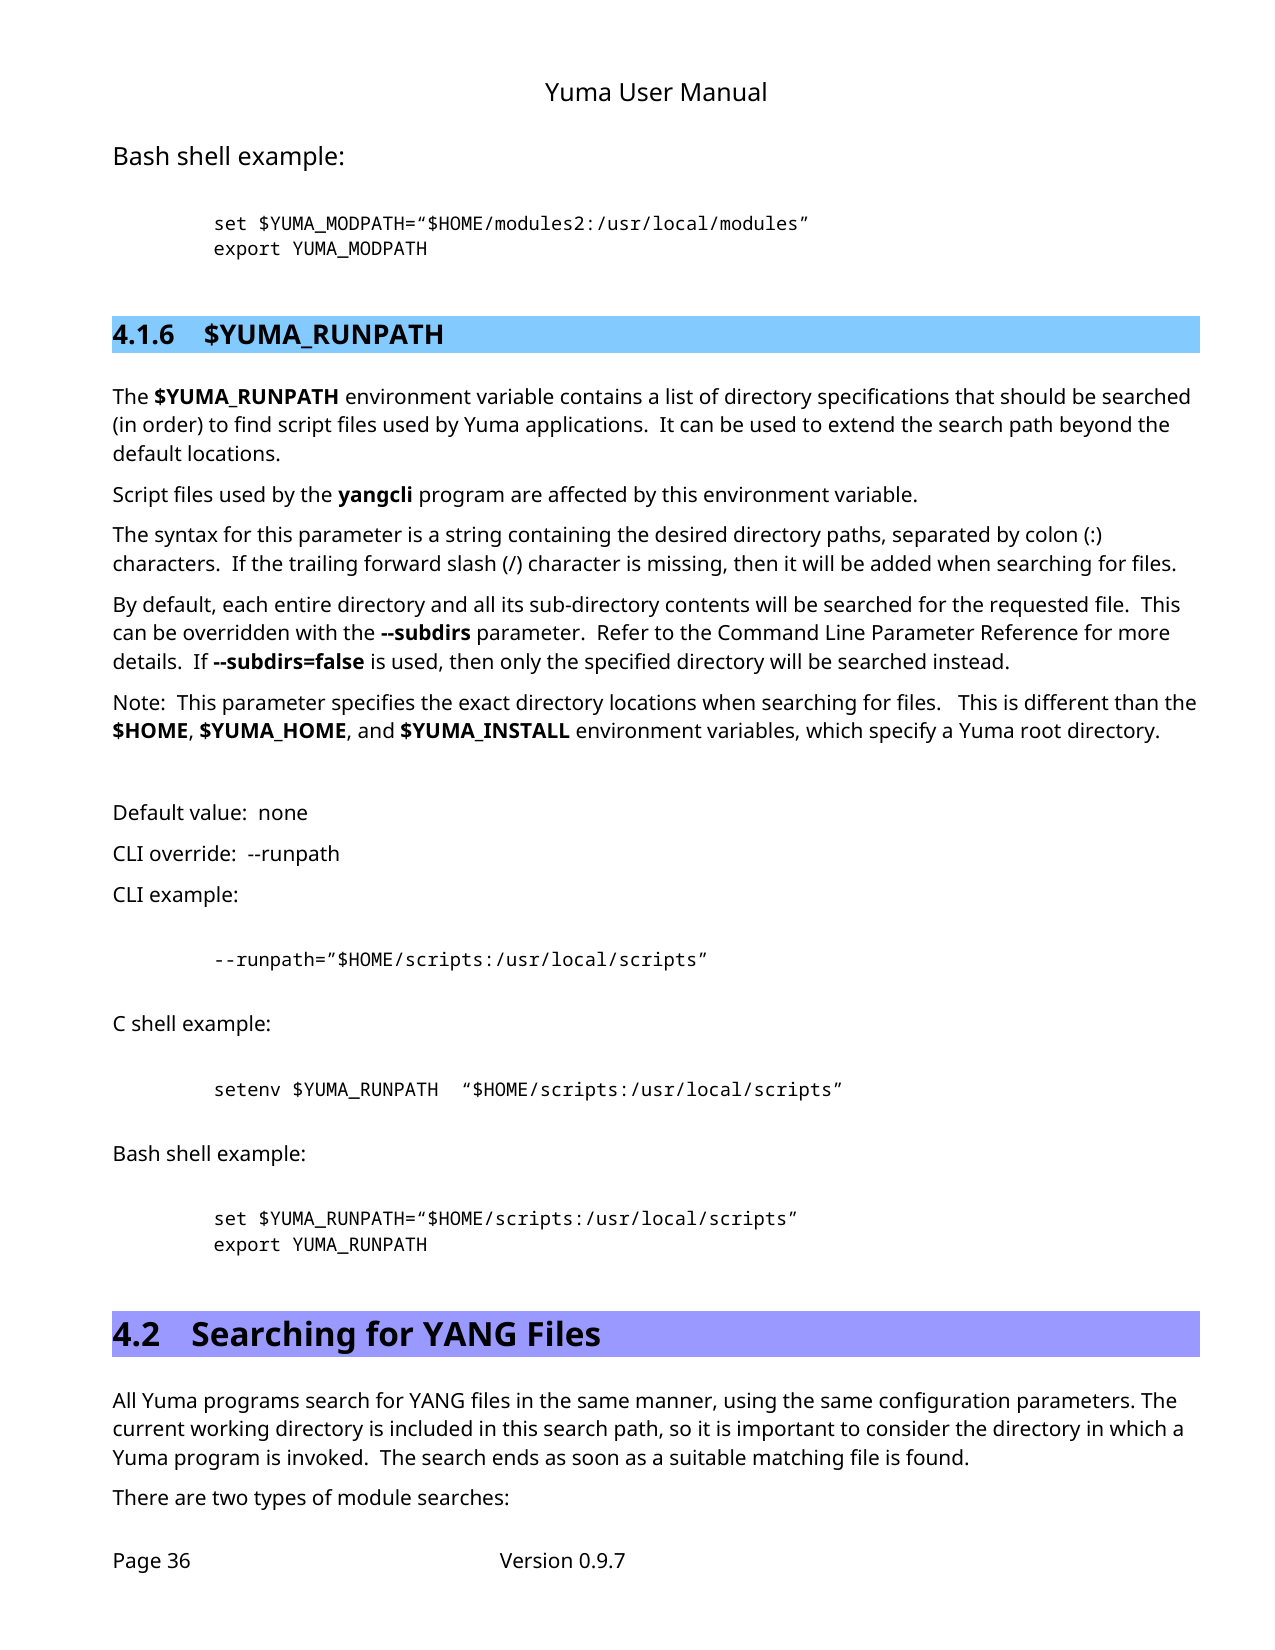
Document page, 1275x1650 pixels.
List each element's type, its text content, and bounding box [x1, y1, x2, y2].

text By default, each entire directory and all its sub-directory contents will be searched for the requested file. This can be overridden with the --subdirs parameter. Refer to the Command Line Parameter Reference for more details. If --subdirs=false is used, then only the specified directory will be searched instead. [112, 590, 1200, 675]
text set $YUMA_MODPATH=“$HOME/modules2:/usr/local/modules” export YUMA_MODPATH [139, 184, 1200, 287]
text setenv $YUMA_RUNPATH “$HOME/scripts:/usr/local/scripts” [139, 1050, 1200, 1127]
text Bash shell example: [112, 138, 1200, 173]
text --runpath=”$HOME/scripts:/usr/local/scripts” [139, 921, 1200, 997]
text CLI example: [112, 880, 1200, 908]
text Script files used by the yangcli program are affected by this environment variable. [112, 480, 1200, 508]
text Note: This parameter specifies the exact directory locations when searching for files. This is different than the $HOME, $YUMA_HOME, and $YUMA_INSTALL environment variables, which specify a Yuma root directory. [112, 688, 1200, 745]
text Default value: none [112, 798, 1200, 827]
text C shell example: [112, 1009, 1200, 1038]
text The syntax for this parameter is a string containing the desired directory paths, separated by colon (:) characters. If the trailing forward slash (/) character is missing, then it will be added when searching for files. [112, 521, 1200, 577]
text The $YUMA_RUNPATH environment variable contains a list of directory specifications that should be searched (in order) to find script files used by Yuma applications. It can be used to extend the search path beyond the default locations. [112, 382, 1200, 467]
subtitle $YUMA_RUNPATH [112, 316, 1200, 353]
subtitle Searching for YANG Files [112, 1311, 1200, 1357]
text set $YUMA_RUNPATH=“$HOME/scripts:/usr/local/scripts” export YUMA_RUNPATH [139, 1180, 1200, 1282]
text Bash shell example: [112, 1139, 1200, 1167]
text There are two types of module searches: [112, 1483, 1200, 1512]
text CLI override: --runpath [112, 839, 1200, 867]
text All Yuma programs search for YANG files in the same manner, using the same configuration parameters. The current working directory is included in this search path, so it is important to consider the directory in which a Yuma program is invoked. The search ends as soon as a suitable matching file is found. [112, 1386, 1200, 1471]
